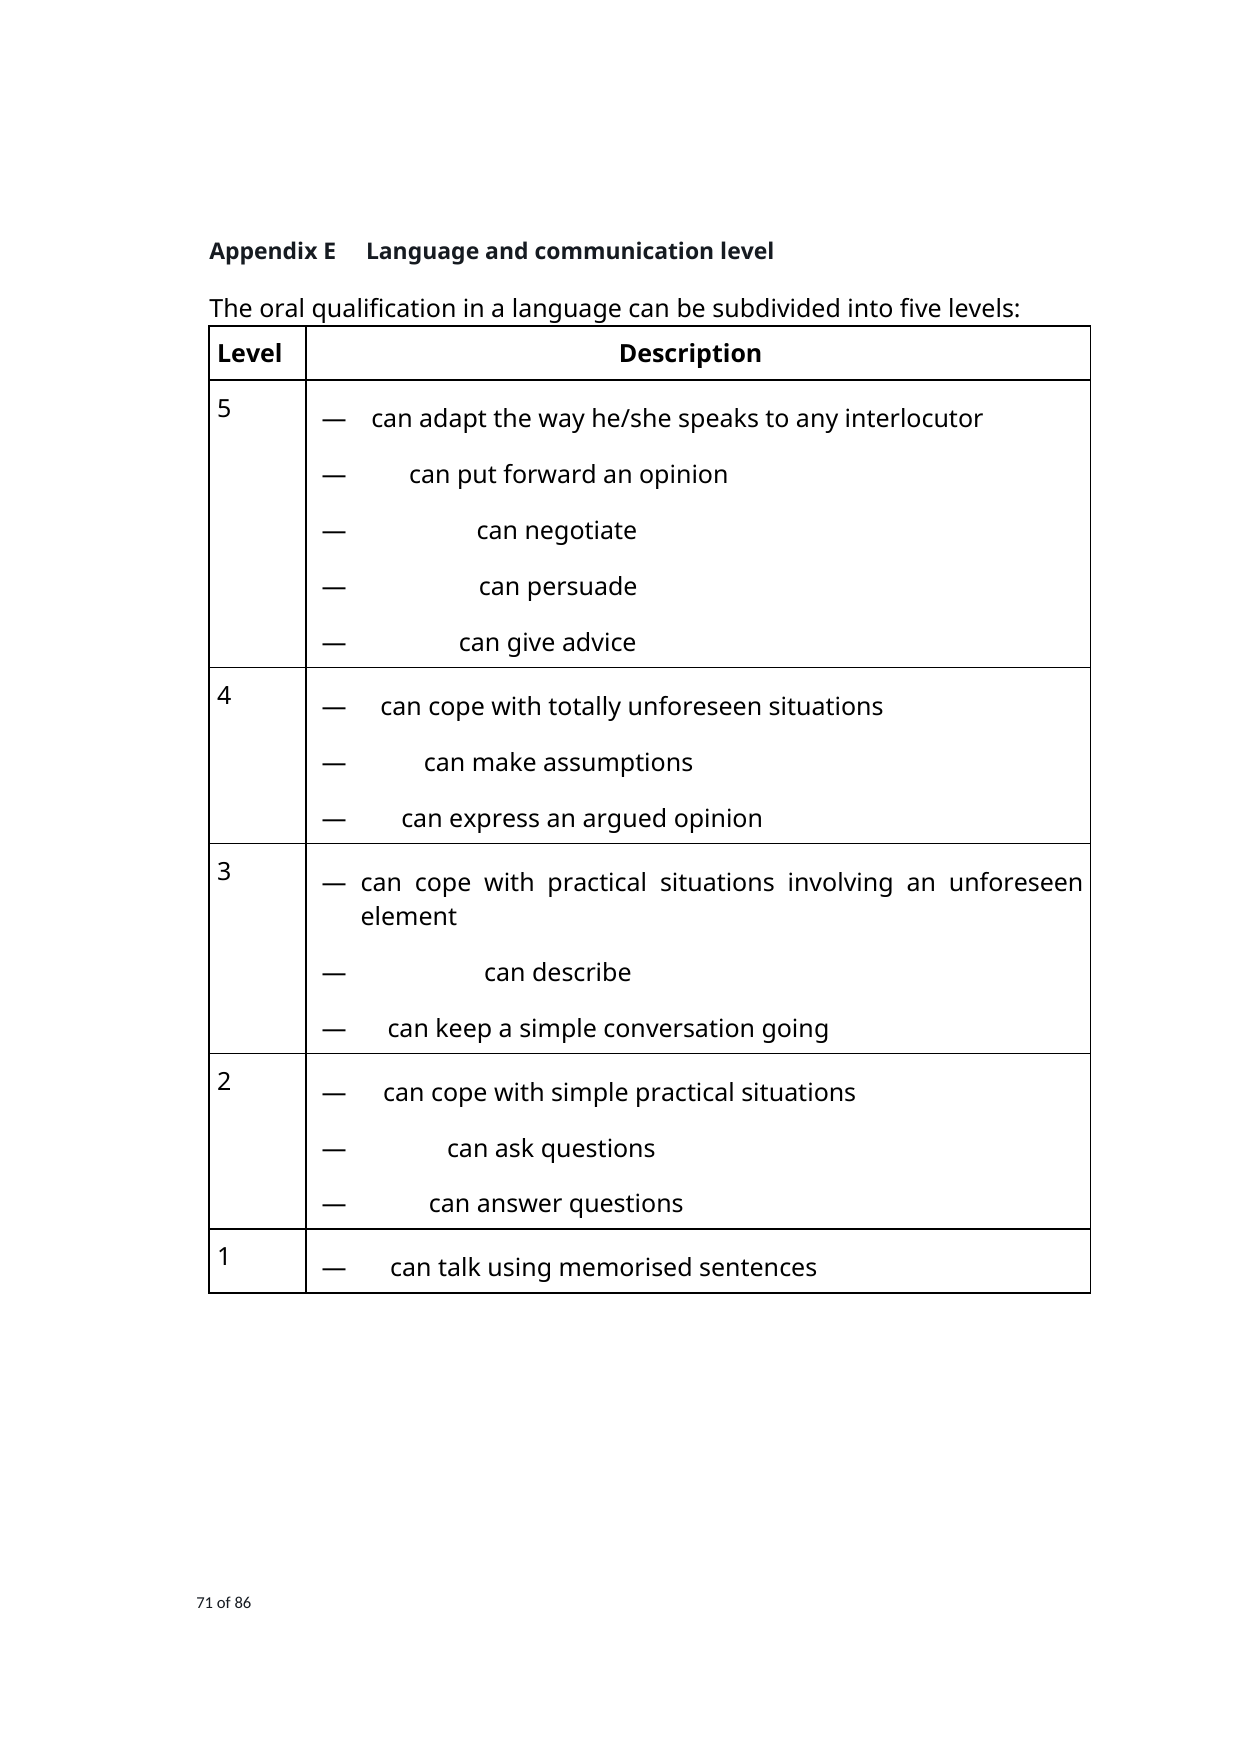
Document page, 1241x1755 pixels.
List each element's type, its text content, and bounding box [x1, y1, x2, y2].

table_header — [315, 939, 475, 992]
table_header — [315, 1115, 438, 1167]
table_header — [315, 553, 470, 606]
table_header — [315, 995, 379, 1048]
table_header can express an argued opinion [394, 785, 1087, 838]
table_cell [307, 844, 1090, 1052]
table_header can adapt the way he/she speaks to any interlocutor [364, 386, 1087, 438]
table_header — [315, 386, 362, 438]
table_header can give advice [452, 609, 1087, 662]
table_header — [315, 1059, 374, 1111]
table_cell 4 [210, 668, 305, 843]
table_cell 1 [210, 1230, 305, 1292]
text The oral qualification in a language can be subdivided into five levels: [209, 291, 1090, 325]
table_cell 5 [210, 381, 305, 667]
table_cell [307, 668, 1090, 843]
table_header can persuade [472, 553, 1087, 606]
table_header can cope with totally unforeseen situations [373, 673, 1087, 726]
table_header — [315, 1235, 382, 1287]
table_cell [307, 1054, 1090, 1228]
table_header — [315, 609, 450, 662]
table_header — [315, 849, 352, 936]
table_header can keep a simple conversation going [380, 995, 1087, 1048]
table_header — [315, 1171, 420, 1223]
table_header — [315, 785, 392, 838]
table_header Description [307, 327, 1090, 379]
table_cell 2 [210, 1054, 305, 1228]
table_header — [315, 673, 372, 726]
table_header can describe [477, 939, 1087, 992]
table_header can put forward an opinion [402, 442, 1087, 494]
table_header can answer questions [422, 1171, 1087, 1223]
table_header — [315, 729, 415, 782]
table_header — [315, 497, 468, 550]
table_header can make assumptions [417, 729, 1087, 782]
table_header Level [210, 327, 305, 379]
table_cell 3 [210, 844, 305, 1052]
table_cell [307, 1230, 1090, 1292]
table_header can cope with simple practical situations [376, 1059, 1087, 1111]
table_header can cope with practical situations involving an unforeseen element [353, 849, 1087, 936]
table_header can ask questions [440, 1115, 1087, 1167]
table_cell [307, 381, 1090, 667]
table_header can talk using memorised sentences [383, 1235, 1087, 1287]
table_header can negotiate [469, 497, 1087, 550]
list Language and communication level [209, 233, 1090, 266]
table_header — [315, 442, 400, 494]
